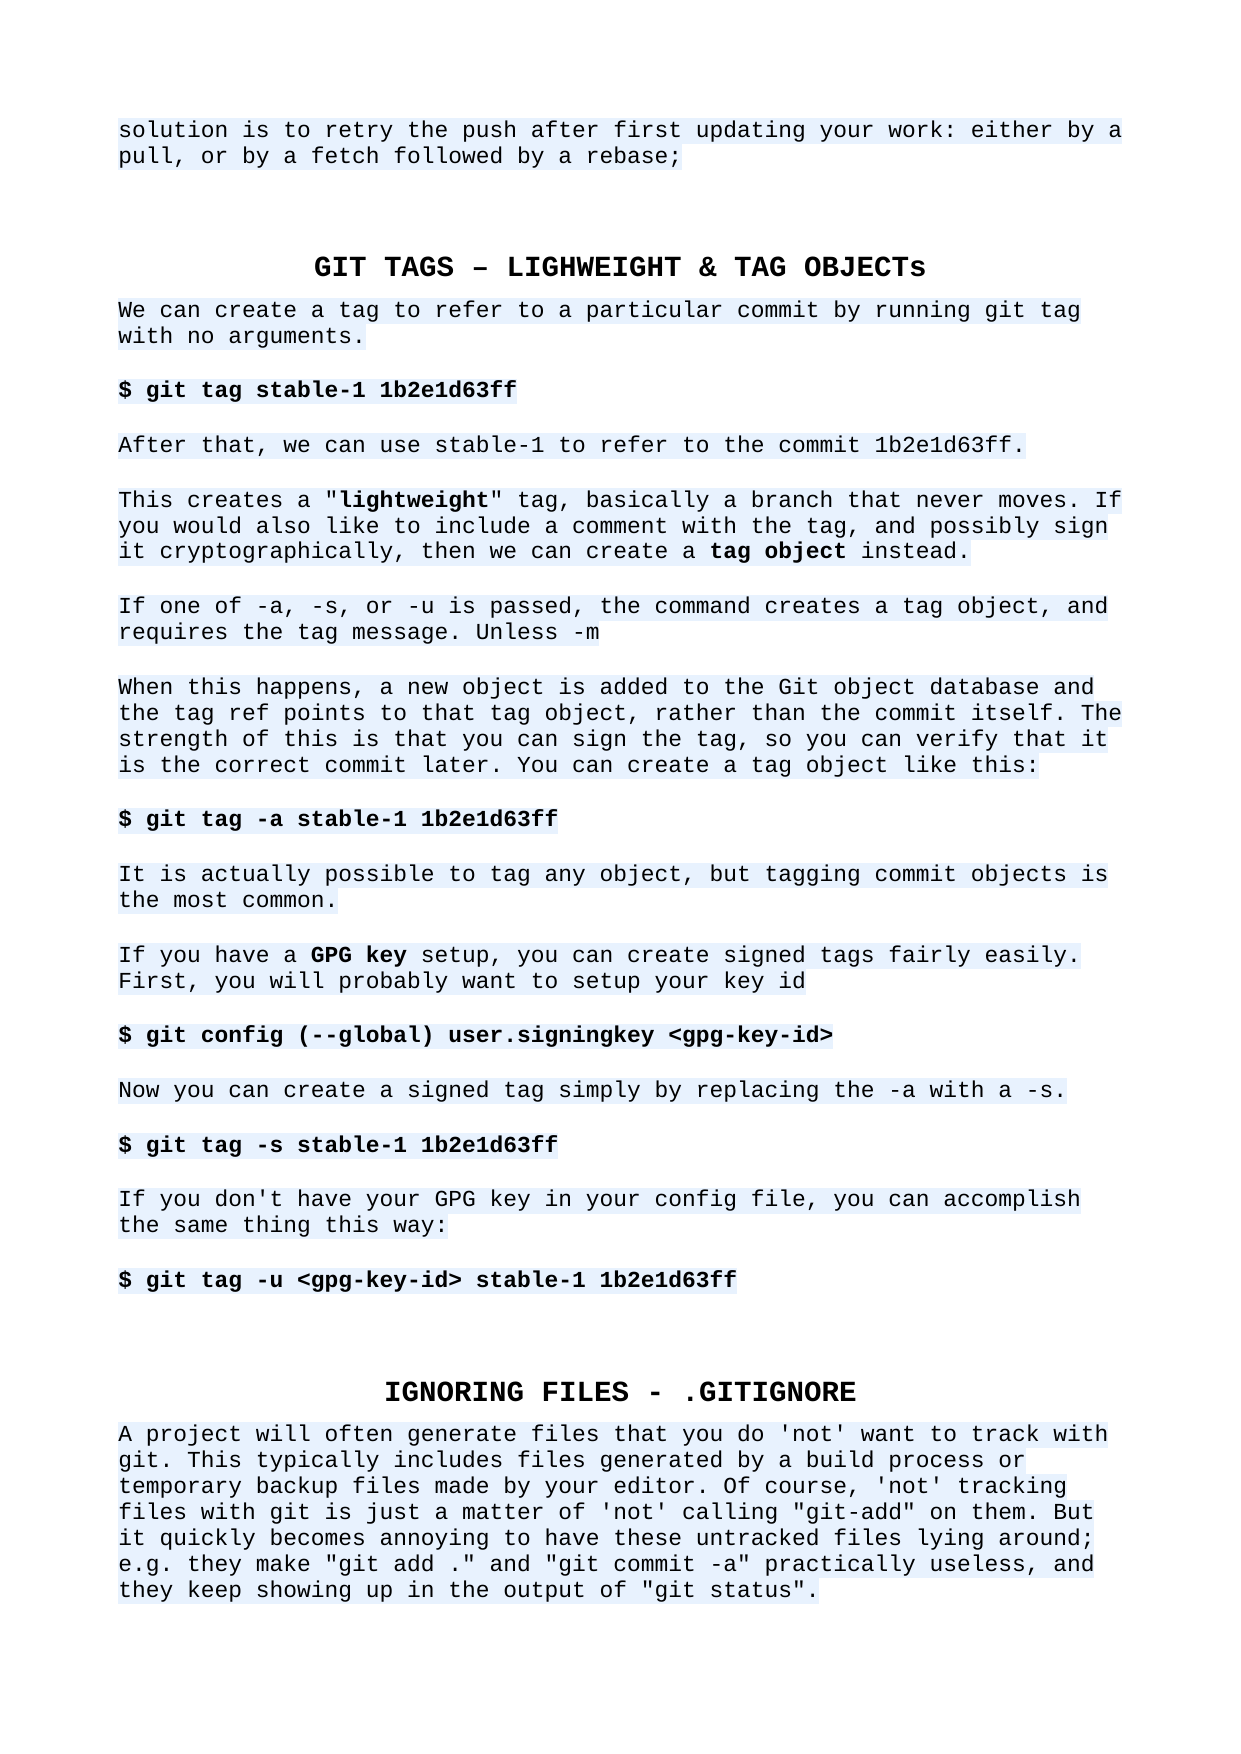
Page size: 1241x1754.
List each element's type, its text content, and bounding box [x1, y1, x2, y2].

text If you don't have your GPG key in your config file, you can accomplish the same thing this way: [118, 1188, 1122, 1239]
text Now you can create a signed tag simply by replacing the -a with a -s. [118, 1078, 1122, 1104]
subtitle IGNORING FILES - .GITIGNORE [118, 1377, 1122, 1410]
text If you have a GPG key setup, you can create signed tags fairly easily. First, you will probably want to setup your key id [118, 943, 1122, 995]
text $ git tag stable-1 1b2e1d63ff [118, 379, 1122, 404]
text $ git tag -u <gpg-key-id> stable-1 1b2e1d63ff [118, 1268, 1122, 1294]
text It is actually possible to tag any object, but tagging commit objects is the most common. [118, 862, 1122, 914]
text $ git config (--global) user.signingkey <gpg-key-id> [118, 1024, 1122, 1049]
text If one of -a, -s, or -u is passed, the command creates a tag object, and requires the tag message. Unless -m [118, 594, 1122, 646]
text $ git tag -s stable-1 1b2e1d63ff [118, 1133, 1122, 1159]
subtitle GIT TAGS – LIGHWEIGHT & TAG OBJECTs [118, 252, 1122, 286]
text We can create a tag to refer to a particular commit by running git tag with no arguments. [118, 298, 1122, 350]
text When this happens, a new object is added to the Git object database and the tag ref points to that tag object, rather than the commit itself. The strength of this is that you can sign the tag, so you can verify that it is the correct commit later. You can create a tag object like this: [118, 675, 1122, 779]
text This creates a "lightweight" tag, basically a branch that never moves. If you would also like to include a comment with the tag, and possibly sign it cryptographically, then we can create a tag object instead. [118, 488, 1122, 566]
text A project will often generate files that you do 'not' want to track with git. This typically includes files generated by a build process or temporary backup files made by your editor. Of course, 'not' tracking files with git is just a matter of 'not' calling "git-add" on them. But it quickly becomes annoying to have these untracked files lying around; e.g. they make "git add ." and "git commit -a" practically useless, and they keep showing up in the output of "git status". [118, 1422, 1122, 1604]
text After that, we can use stable-1 to refer to the commit 1b2e1d63ff. [118, 433, 1122, 459]
text $ git tag -a stable-1 1b2e1d63ff [118, 808, 1122, 834]
text solution is to retry the push after first updating your work: either by a pull, or by a fetch followed by a rebase; [118, 118, 1122, 170]
